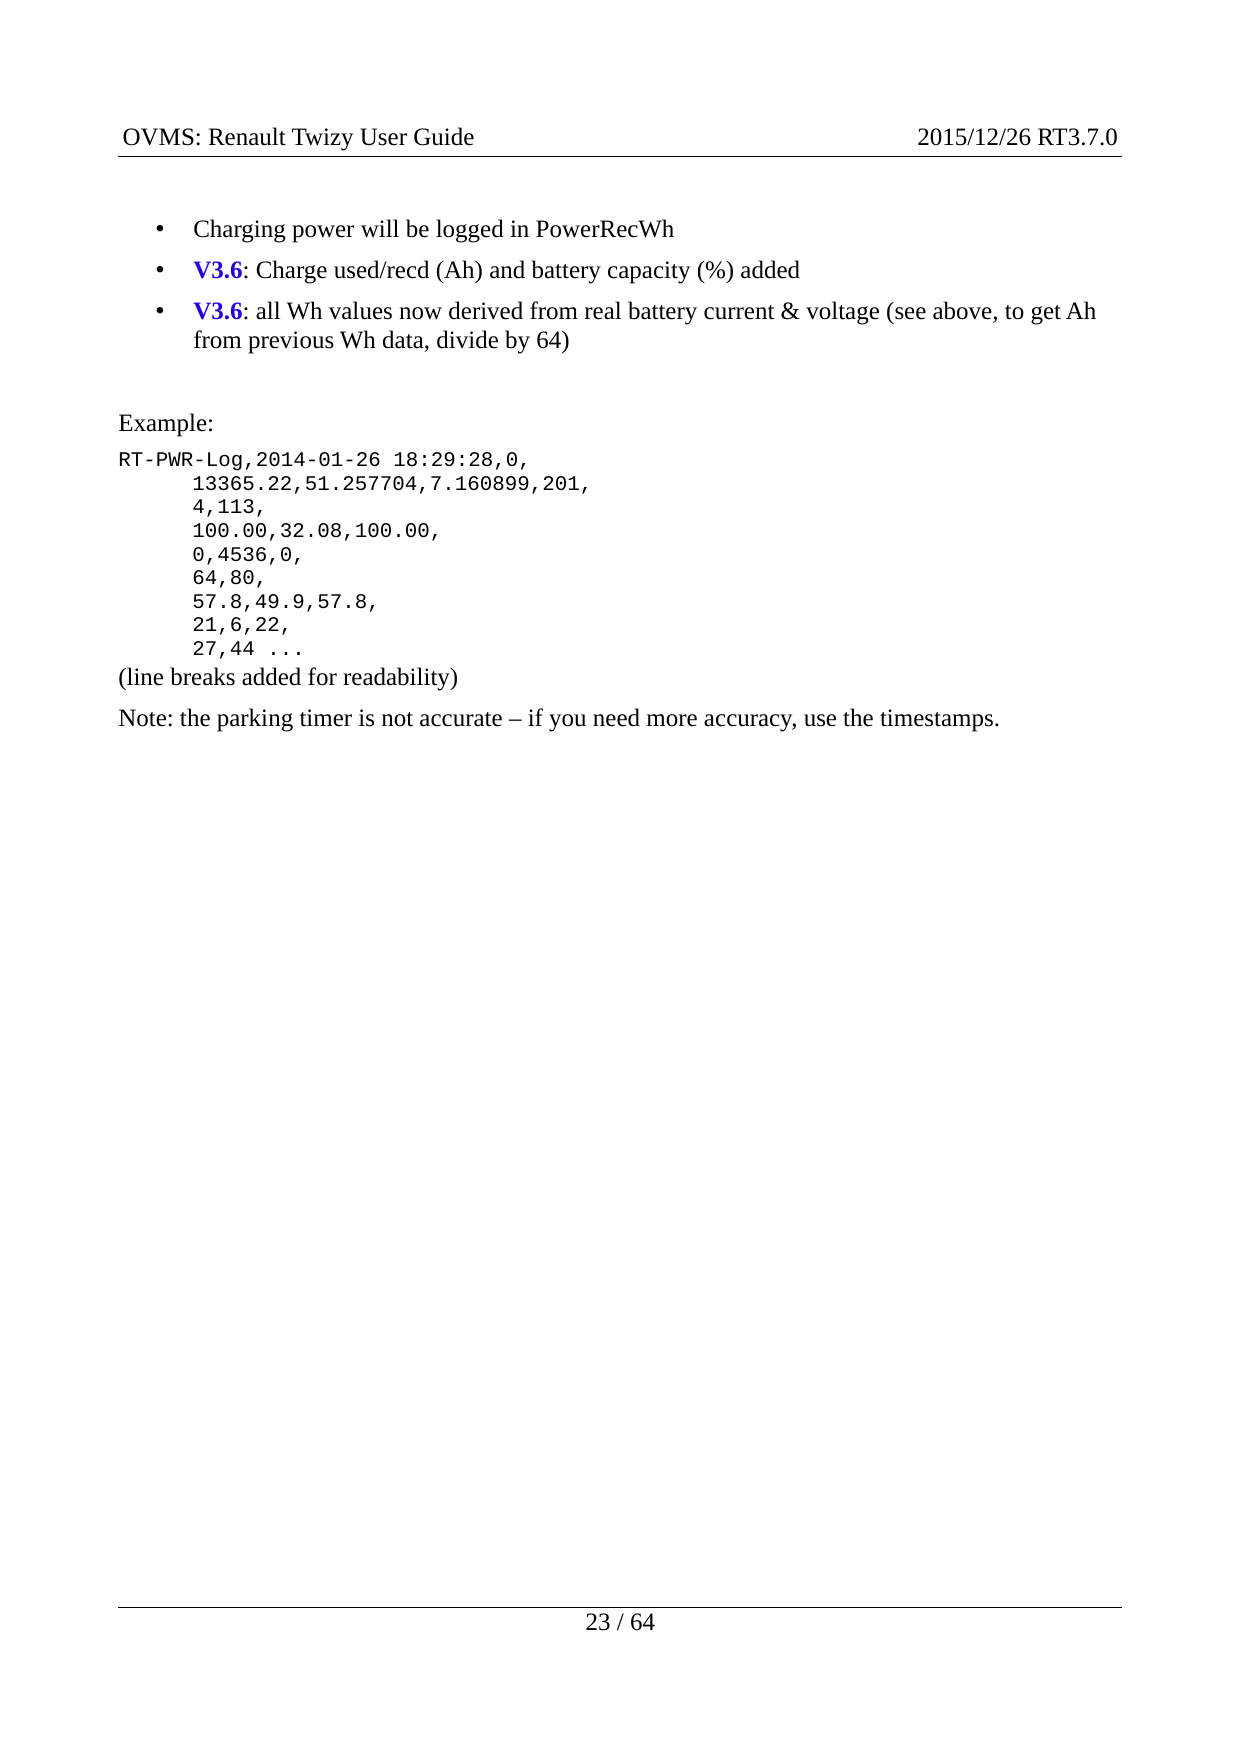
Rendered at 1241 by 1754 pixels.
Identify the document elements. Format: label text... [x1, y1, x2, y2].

list V3.6: all Wh values now derived from real battery current & voltage (see above, to get Ah from previous Wh data, divide by 64) [156, 296, 1122, 354]
list Charging power will be logged in PowerRecWh [156, 214, 1122, 243]
text RT-PWR-Log,2014-01-26 18:29:28,0, 13365.22,51.257704,7.160899,201, 4,113, 100.00,32.08,100.00, 0,4536,0, 64,80, 57.8,49.9,57.8, 21,6,22, 27,44 ... (line breaks added for readability) [118, 449, 1122, 691]
text Note: the parking timer is not accurate – if you need more accuracy, use the timestamps. [118, 703, 1122, 732]
list V3.6: Charge used/recd (Ah) and battery capacity (%) added [156, 255, 1122, 284]
text Example: [118, 408, 1122, 436]
